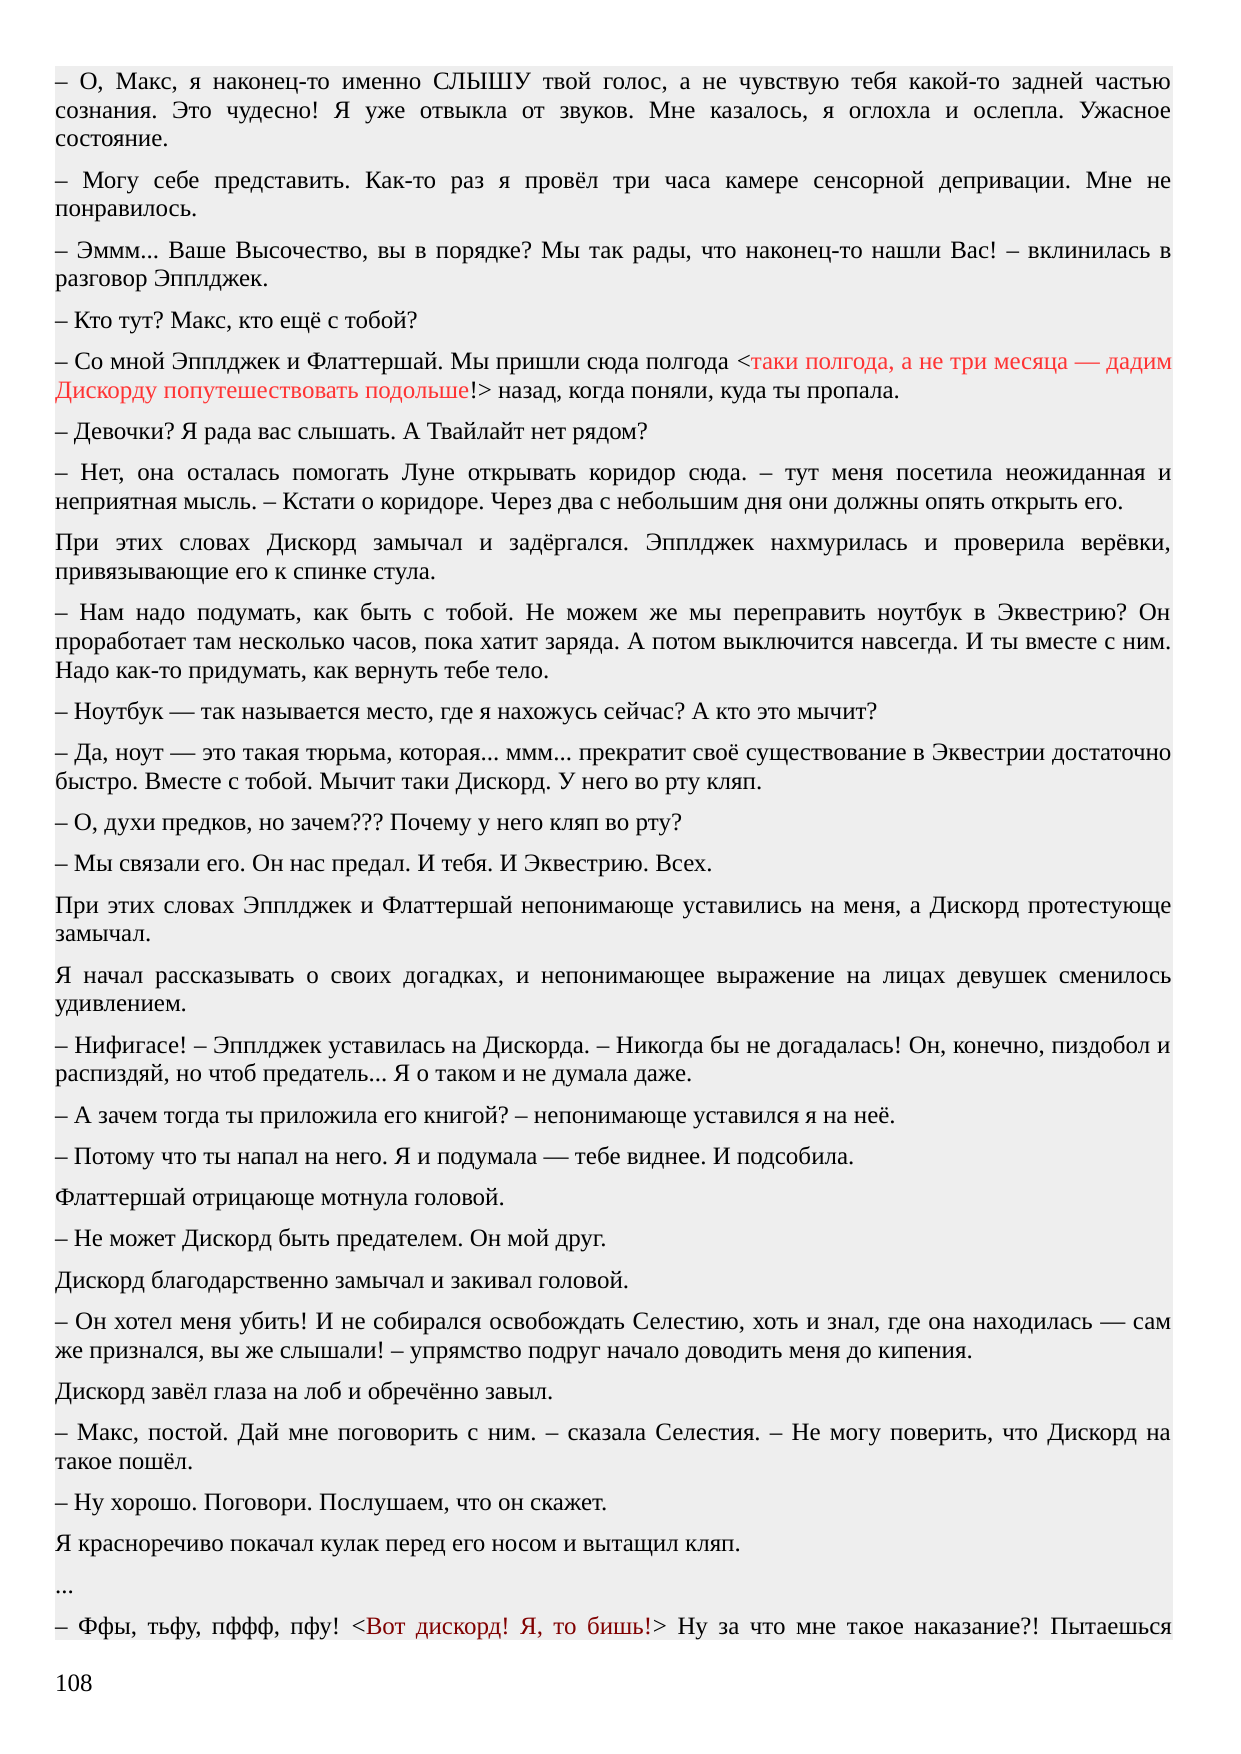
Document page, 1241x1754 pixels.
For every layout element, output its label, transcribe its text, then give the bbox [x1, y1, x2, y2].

text – Со мной Эпплджек и Флаттершай. Мы пришли сюда полгода <таки полгода, а не три месяца — дадим Дискорду попутешествовать подольше!> назад, когда поняли, куда ты пропала. [55, 346, 1173, 403]
text – Макс, постой. Дай мне поговорить с ним. – сказала Селестия. – Не могу поверить, что Дискорд на такое пошёл. [55, 1417, 1173, 1475]
text – А зачем тогда ты приложила его книгой? – непонимающе уставился я на неё. [55, 1100, 1173, 1128]
text При этих словах Дискорд замычал и задёргался. Эпплджек нахмурилась и проверила верёвки, привязывающие его к спинке стула. [55, 527, 1173, 585]
text Я красноречиво покачал кулак перед его носом и вытащил кляп. [55, 1528, 1173, 1557]
text – Мы связали его. Он нас предал. И тебя. И Эквестрию. Всех. [55, 848, 1173, 877]
text Флаттершай отрицающе мотнула головой. [55, 1182, 1173, 1211]
text – Эммм... Ваше Высочество, вы в порядке? Мы так рады, что наконец-то нашли Вас! – вклинилась в разговор Эпплджек. [55, 235, 1173, 292]
text – Нет, она осталась помогать Луне открывать коридор сюда. – тут меня посетила неожиданная и неприятная мысль. – Кстати о коридоре. Через два с небольшим дня они должны опять открыть его. [55, 457, 1173, 515]
text – Кто тут? Макс, кто ещё с тобой? [55, 305, 1173, 333]
text – Нифигасе! – Эпплджек уставилась на Дискорда. – Никогда бы не догадалась! Он, конечно, пиздобол и распиздяй, но чтоб предатель... Я о таком и не думала даже. [55, 1030, 1173, 1087]
text – Он хотел меня убить! И не собирался освобождать Селестию, хоть и знал, где она находилась — сам же признался, вы же слышали! – упрямство подруг начало доводить меня до кипения. [55, 1306, 1173, 1363]
text – Нам надо подумать, как быть с тобой. Не можем же мы переправить ноутбук в Эквестрию? Он проработает там несколько часов, пока хатит заряда. А потом выключится навсегда. И ты вместе с ним. Надо как-то придумать, как вернуть тебе тело. [55, 597, 1173, 683]
text – Не может Дискорд быть предателем. Он мой друг. [55, 1223, 1173, 1252]
text – Могу себе представить. Как-то раз я провёл три часа камере сенсорной депривации. Мне не понравилось. [55, 165, 1173, 222]
text Я начал рассказывать о своих догадках, и непонимающее выражение на лицах девушек сменилось удивлением. [55, 960, 1173, 1017]
text – Потому что ты напал на него. Я и подумала — тебе виднее. И подсобила. [55, 1141, 1173, 1170]
text – Ноутбук — так называется место, где я нахожусь сейчас? А кто это мычит? [55, 696, 1173, 725]
text Дискорд благодарственно замычал и закивал головой. [55, 1265, 1173, 1293]
text – О, духи предков, но зачем??? Почему у него кляп во рту? [55, 807, 1173, 836]
text ... [55, 1570, 1173, 1598]
text – Девочки? Я рада вас слышать. А Твайлайт нет рядом? [55, 416, 1173, 445]
text – Да, ноут — это такая тюрьма, которая... ммм... прекратит своё существование в Эквестрии достаточно быстро. Вместе с тобой. Мычит таки Дискорд. У него во рту кляп. [55, 737, 1173, 795]
text – Ффы, тьфу, пффф, пфу! <Вот дискорд! Я, то бишь!> Ну за что мне такое наказание?! Пытаешься [55, 1611, 1173, 1640]
text – Ну хорошо. Поговори. Послушаем, что он скажет. [55, 1487, 1173, 1516]
text – О, Макс, я наконец-то именно СЛЫШУ твой голос, а не чувствую тебя какой-то задней частью сознания. Это чудесно! Я уже отвыкла от звуков. Мне казалось, я оглохла и ослепла. Ужасное состояние. [55, 66, 1173, 152]
text Дискорд завёл глаза на лоб и обречённо завыл. [55, 1376, 1173, 1405]
text При этих словах Эпплджек и Флаттершай непонимающе уставились на меня, а Дискорд протестующе замычал. [55, 890, 1173, 947]
